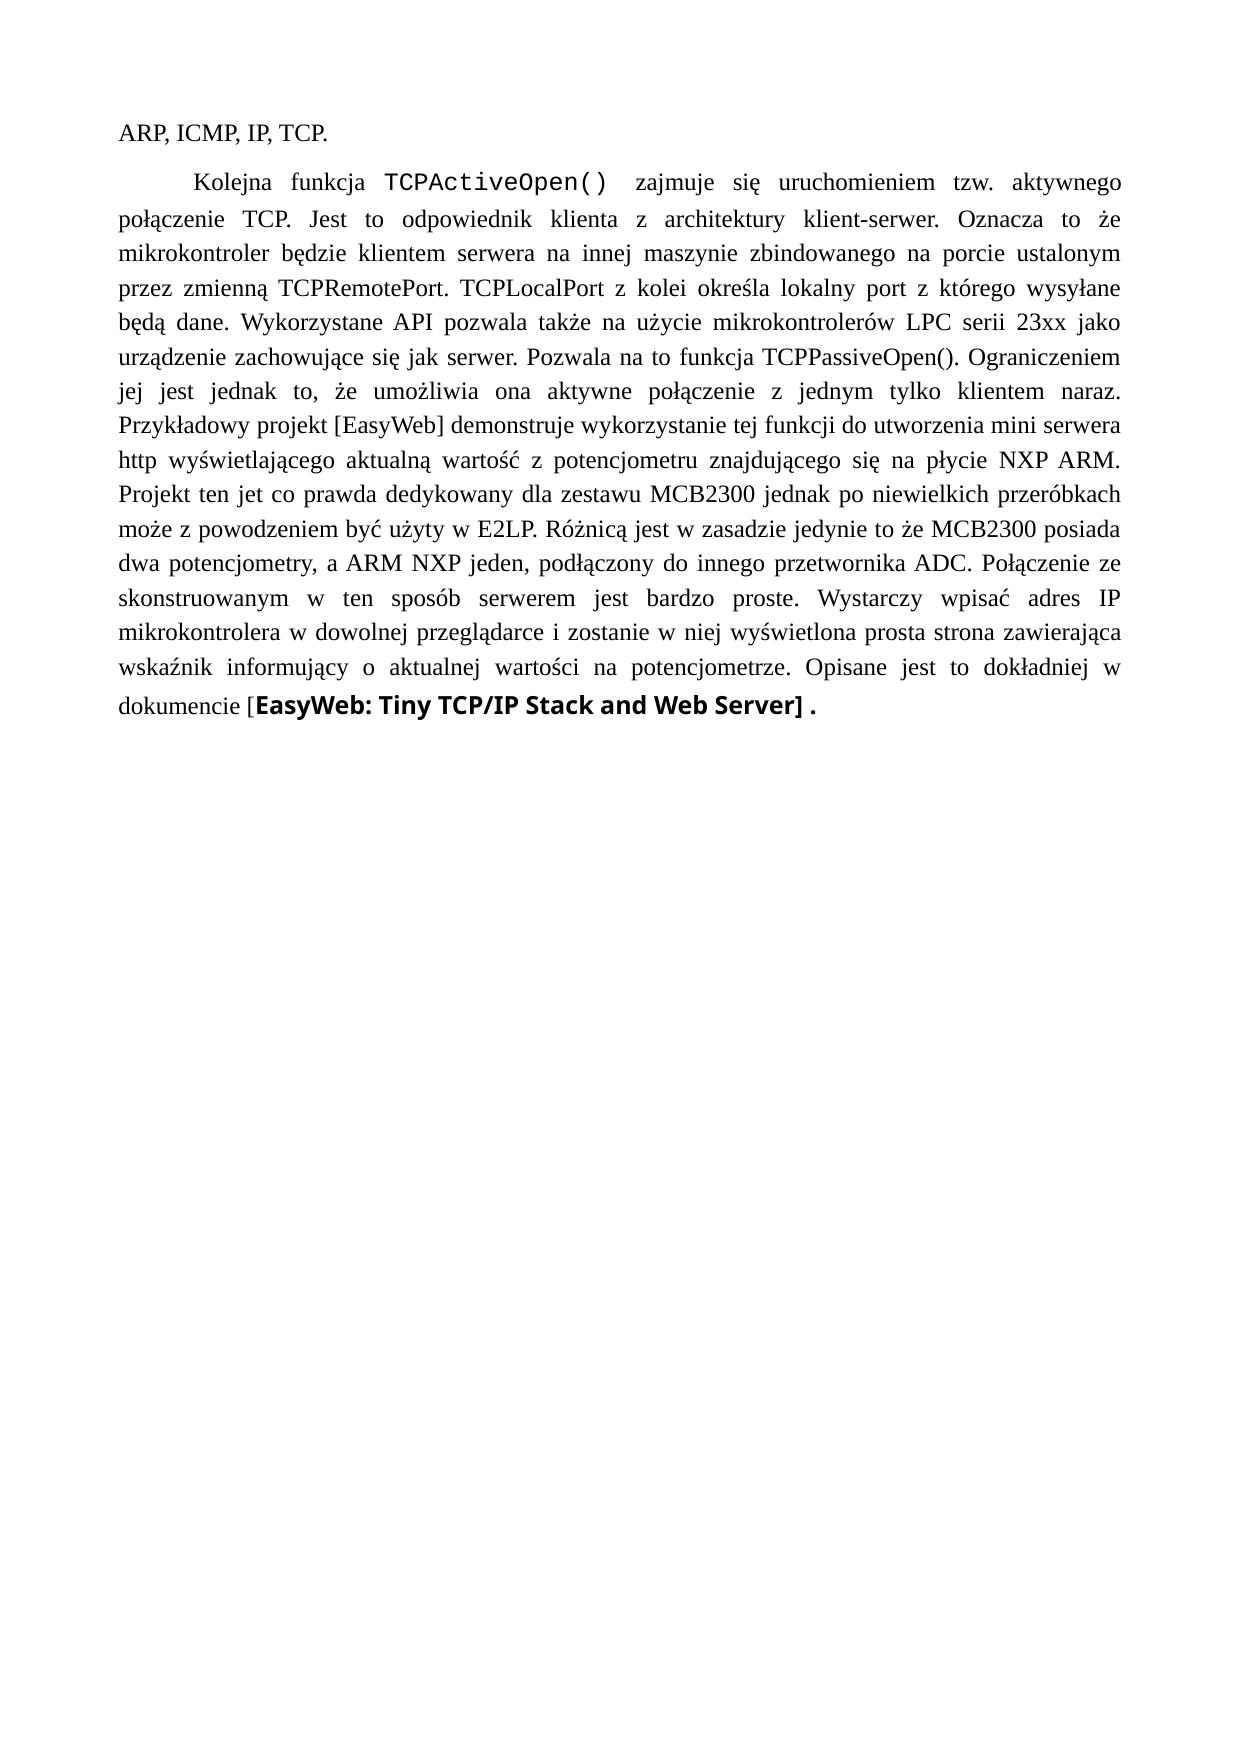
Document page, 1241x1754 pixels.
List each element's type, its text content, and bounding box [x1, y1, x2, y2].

text Kolejna funkcja TCPActiveOpen() zajmuje się uruchomieniem tzw. aktywnego połączenie TCP. Jest to odpowiednik klienta z architektury klient-serwer. Oznacza to że mikrokontroler będzie klientem serwera na innej maszynie zbindowanego na porcie ustalonym przez zmienną TCPRemotePort. TCPLocalPort z kolei określa lokalny port z którego wysyłane będą dane. Wykorzystane API pozwala także na użycie mikrokontrolerów LPC serii 23xx jako urządzenie zachowujące się jak serwer. Pozwala na to funkcja TCPPassiveOpen(). Ograniczeniem jej jest jednak to, że umożliwia ona aktywne połączenie z jednym tylko klientem naraz. Przykładowy projekt [EasyWeb] demonstruje wykorzystanie tej funkcji do utworzenia mini serwera http wyświetlającego aktualną wartość z potencjometru znajdującego się na płycie NXP ARM. Projekt ten jet co prawda dedykowany dla zestawu MCB2300 jednak po niewielkich przeróbkach może z powodzeniem być użyty w E2LP. Różnicą jest w zasadzie jedynie to że MCB2300 posiada dwa potencjometry, a ARM NXP jeden, podłączony do innego przetwornika ADC. Połączenie ze skonstruowanym w ten sposób serwerem jest bardzo proste. Wystarczy wpisać adres IP mikrokontrolera w dowolnej przeglądarce i zostanie w niej wyświetlona prosta strona zawierająca wskaźnik informujący o aktualnej wartości na potencjometrze. Opisane jest to dokładniej w dokumencie [EasyWeb: Tiny TCP/IP Stack and Web Server] . [118, 167, 1122, 722]
text ARP, ICMP, IP, TCP. [118, 118, 1122, 147]
